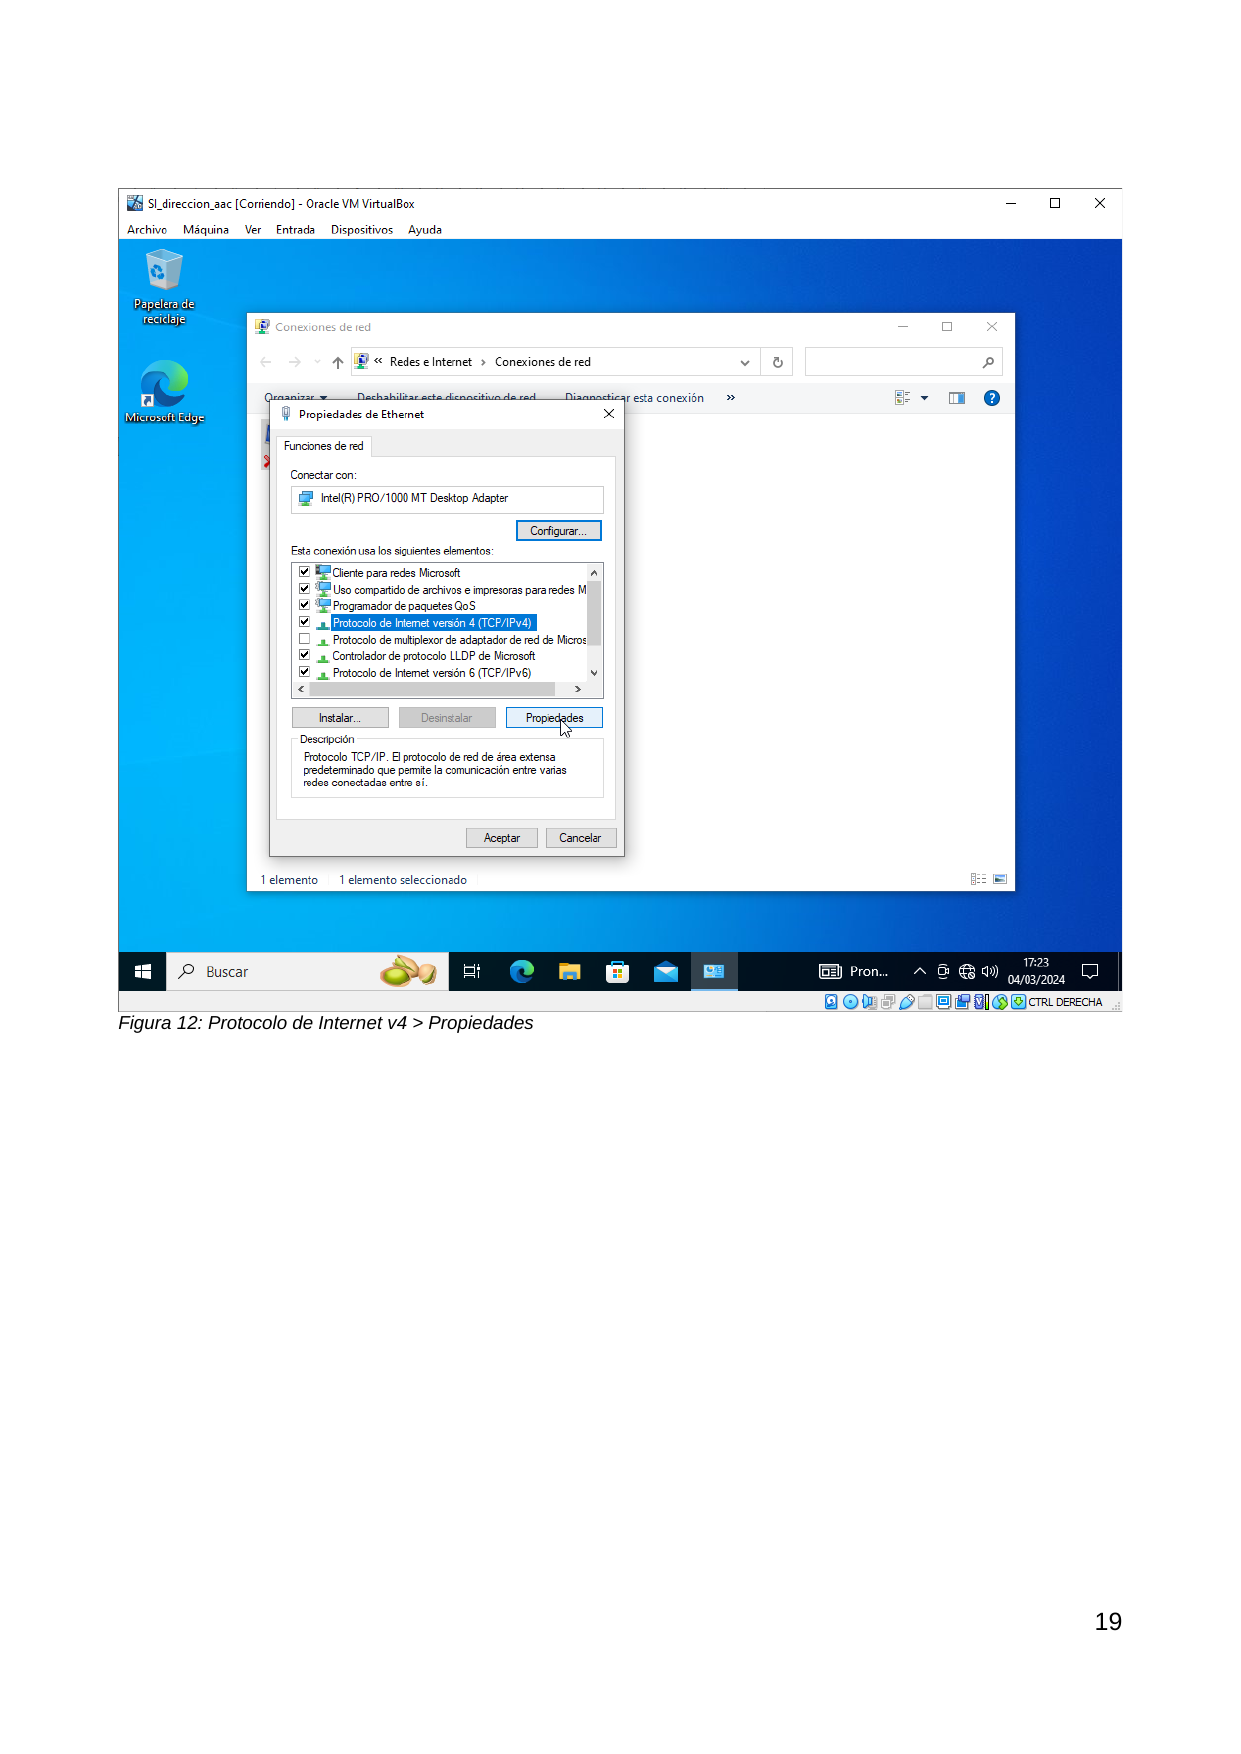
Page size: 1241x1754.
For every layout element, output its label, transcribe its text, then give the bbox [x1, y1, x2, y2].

picture [185, 414, 202, 422]
picture [126, 414, 141, 420]
picture [160, 415, 173, 420]
picture [168, 315, 183, 325]
picture [118, 297, 140, 307]
picture [118, 188, 1123, 1012]
picture [142, 361, 187, 406]
text Figura 12: Protocolo de Internet v4 > Propiedades [118, 1012, 1122, 1033]
picture [142, 300, 170, 310]
picture [182, 300, 193, 308]
